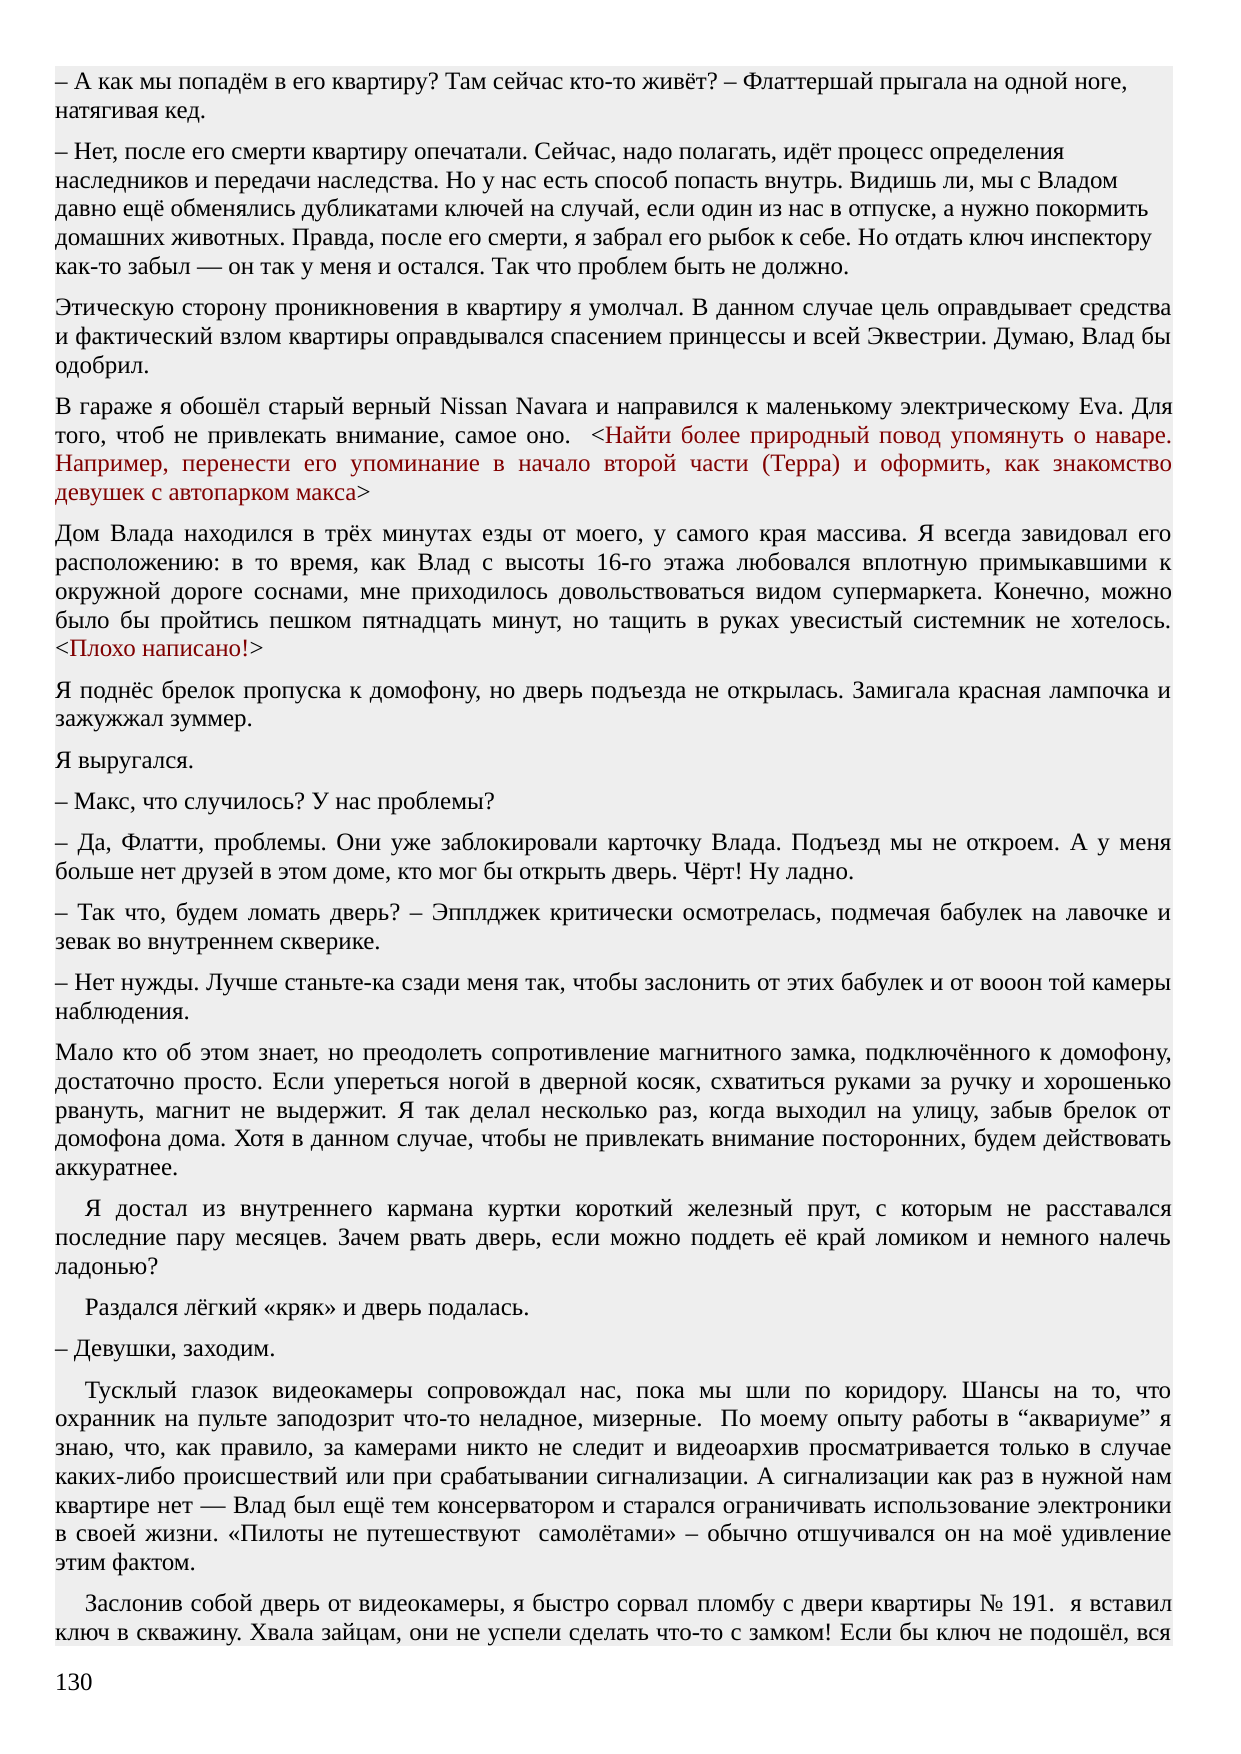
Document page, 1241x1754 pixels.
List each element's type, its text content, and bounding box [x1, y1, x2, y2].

text – Так что, будем ломать дверь? – Эпплджек критически осмотрелась, подмечая бабулек на лавочке и зевак во внутреннем скверике. [55, 897, 1173, 955]
list Мало кто об этом знает, но преодолеть сопротивление магнитного замка, подключённого к домофону, достаточно просто. Если упереться ногой в дверной косяк, схватиться руками за ручку и хорошенько рвануть, магнит не выдержит. Я так делал несколько раз, когда выходил на улицу, забыв брелок от домофона дома. Хотя в данном случае, чтобы не привлекать внимание посторонних, будем действовать аккуратнее. [55, 1037, 1173, 1181]
text В гараже я обошёл старый верный Nissan Navara и направился к маленькому электрическому Eva. Для того, чтоб не привлекать внимание, самое оно. <Найти более природный повод упомянуть о наваре. Например, перенести его упоминание в начало второй части (Терра) и оформить, как знакомство девушек с автопарком макса> [55, 391, 1173, 506]
text Этическую сторону проникновения в квартиру я умолчал. В данном случае цель оправдывает средства и фактический взлом квартиры оправдывался спасением принцессы и всей Эквестрии. Думаю, Влад бы одобрил. [55, 292, 1173, 378]
text – Макс, что случилось? У нас проблемы? [55, 786, 1173, 815]
text Тусклый глазок видеокамеры сопровождал нас, пока мы шли по коридору. Шансы на то, что охранник на пульте заподозрит что-то неладное, мизерные. По моему опыту работы в “аквариуме” я знаю, что, как правило, за камерами никто не следит и видеоархив просматривается только в случае каких-либо происшествий или при срабатывании сигнализации. А сигнализации как раз в нужной нам квартире нет — Влад был ещё тем консерватором и старался ограничивать использование электроники в своей жизни. «Пилоты не путешествуют самолётами» – обычно отшучивался он на моё удивление этим фактом. [55, 1375, 1173, 1576]
text Заслонив собой дверь от видеокамеры, я быстро сорвал пломбу с двери квартиры № 191. я вставил ключ в скважину. Хвала зайцам, они не успели сделать что-то с замком! Если бы ключ не подошёл, вся [55, 1588, 1173, 1646]
text – Да, Флатти, проблемы. Они уже заблокировали карточку Влада. Подъезд мы не откроем. А у меня больше нет друзей в этом доме, кто мог бы открыть дверь. Чёрт! Ну ладно. [55, 827, 1173, 885]
text Я поднёс брелок пропуска к домофону, но дверь подъезда не открылась. Замигала красная лампочка и зажужжал зуммер. [55, 675, 1173, 732]
text – Девушки, заходим. [55, 1333, 1173, 1362]
text – Нет, после его смерти квартиру опечатали. Сейчас, надо полагать, идёт процесс определения наследников и передачи наследства. Но у нас есть способ попасть внутрь. Видишь ли, мы с Владом давно ещё обменялись дубликатами ключей на случай, если один из нас в отпуске, а нужно покормить домашних животных. Правда, после его смерти, я забрал его рыбок к себе. Но отдать ключ инспектору как-то забыл — он так у меня и остался. Так что проблем быть не должно. [55, 136, 1173, 280]
text Раздался лёгкий «кряк» и дверь подалась. [55, 1292, 1173, 1321]
text Дом Влада находился в трёх минутах езды от моего, у самого края массива. Я всегда завидовал его расположению: в то время, как Влад с высоты 16-го этажа любовался вплотную примыкавшими к окружной дороге соснами, мне приходилось довольствоваться видом супермаркета. Конечно, можно было бы пройтись пешком пятнадцать минут, но тащить в руках увесистый системник не хотелось. <Плохо написано!> [55, 518, 1173, 662]
text – Нет нужды. Лучше станьте-ка сзади меня так, чтобы заслонить от этих бабулек и от вооон той камеры наблюдения. [55, 967, 1173, 1025]
text Я выругался. [55, 745, 1173, 773]
text Я достал из внутреннего кармана куртки короткий железный прут, с которым не расставался последние пару месяцев. Зачем рвать дверь, если можно поддеть её край ломиком и немного налечь ладонью? [55, 1193, 1173, 1280]
text – А как мы попадём в его квартиру? Там сейчас кто-то живёт? – Флаттершай прыгала на одной ноге, натягивая кед. [55, 66, 1173, 123]
